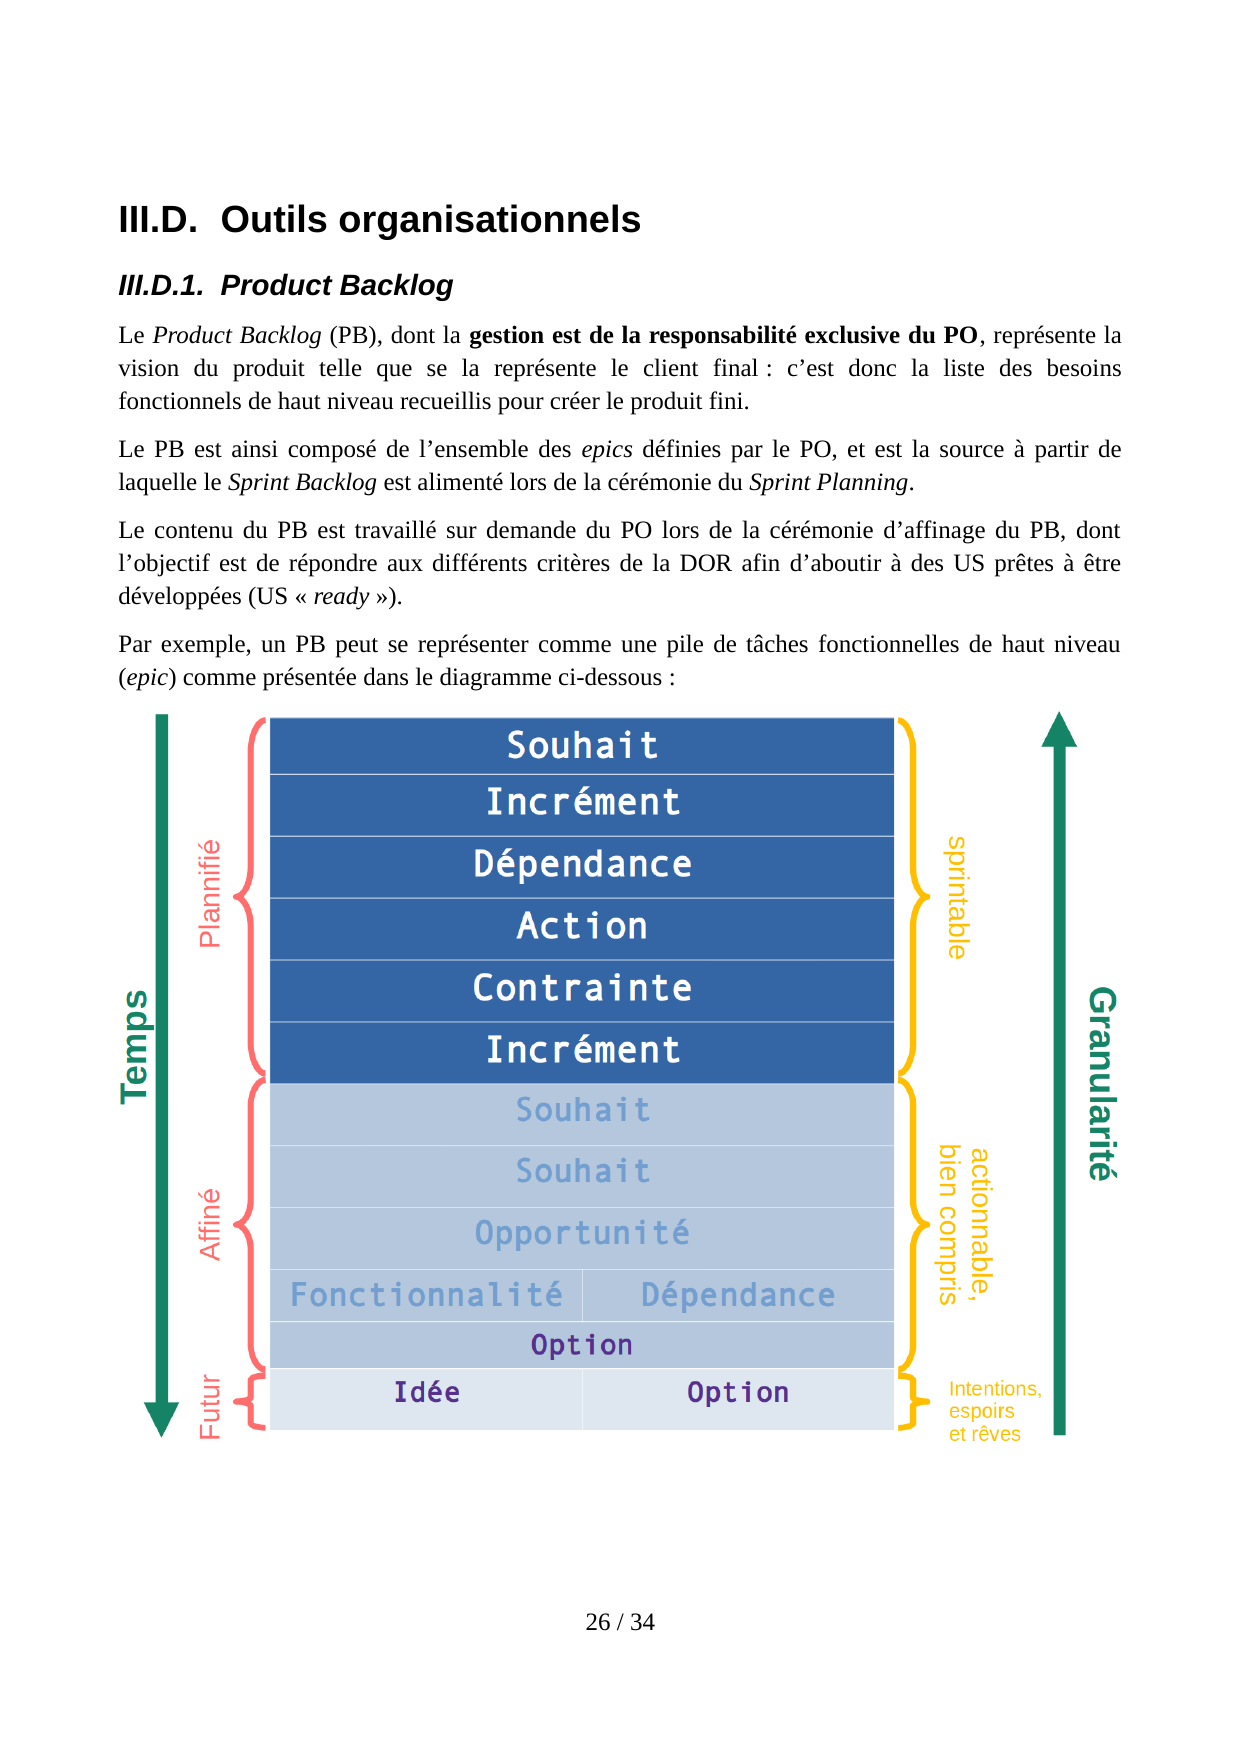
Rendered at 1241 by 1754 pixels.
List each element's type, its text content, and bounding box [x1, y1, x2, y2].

subtitle Outils organisationnels [118, 197, 1122, 241]
text Le Product Backlog (PB), dont la gestion est de la responsabilité exclusive du PO, représente la vision du produit telle que se la représente le client final : c’est donc la liste des besoins fonctionnels de haut niveau recueillis pour créer le produit fini. [118, 320, 1122, 415]
text Par exemple, un PB peut se représenter comme une pile de tâches fonctionnelles de haut niveau (epic) comme présentée dans le diagramme ci-dessous : [118, 629, 1122, 690]
picture [118, 709, 1123, 1446]
text Le contenu du PB est travaillé sur demande du PO lors de la cérémonie d’affinage du PB, dont l’objectif est de répondre aux différents critères de la DOR afin d’aboutir à des US prêtes à être développées (US « ready »). [118, 515, 1122, 609]
text Le PB est ainsi composé de l’ensemble des epics définies par le PO, et est la source à partir de laquelle le Sprint Backlog est alimenté lors de la cérémonie du Sprint Planning. [118, 434, 1122, 496]
subtitle Product Backlog [118, 268, 1122, 302]
